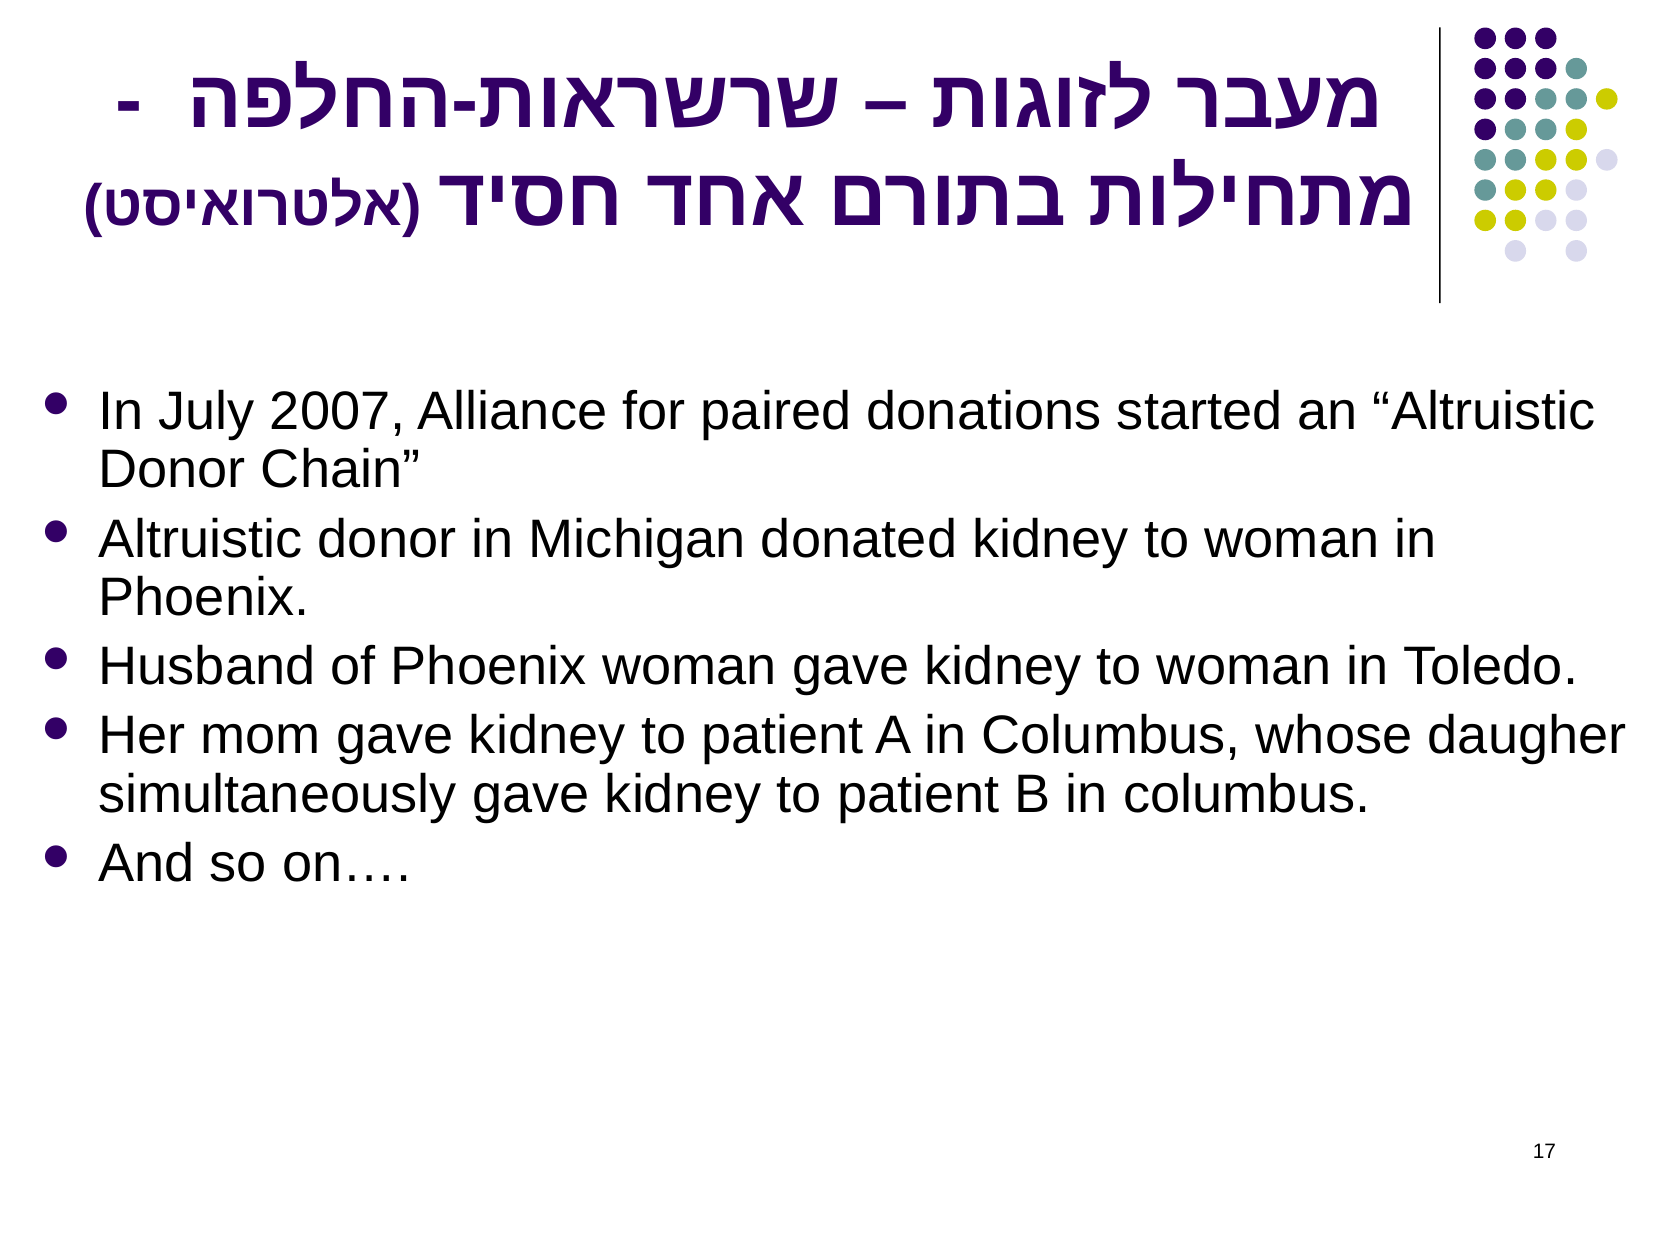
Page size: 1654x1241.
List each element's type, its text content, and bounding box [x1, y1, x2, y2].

title מעבר לזוגות – שרשראות-החלפה - מתחילות בתורם אחד חסיד (אלטרואיסט) [0, 15, 1531, 250]
slide_number [1185, 1129, 1571, 1213]
list In July 2007, Alliance for paired donations started an “Altruistic Donor Chain” Altruistic donor in Michigan donated kidney to woman in Phoenix. Husband of Phoenix woman gave kidney to woman in Toledo. Her mom gave kidney to patient A in Columbus, whose daugher simultaneously gave kidney to patient B in columbus. And so on…. [26, 375, 1654, 1173]
